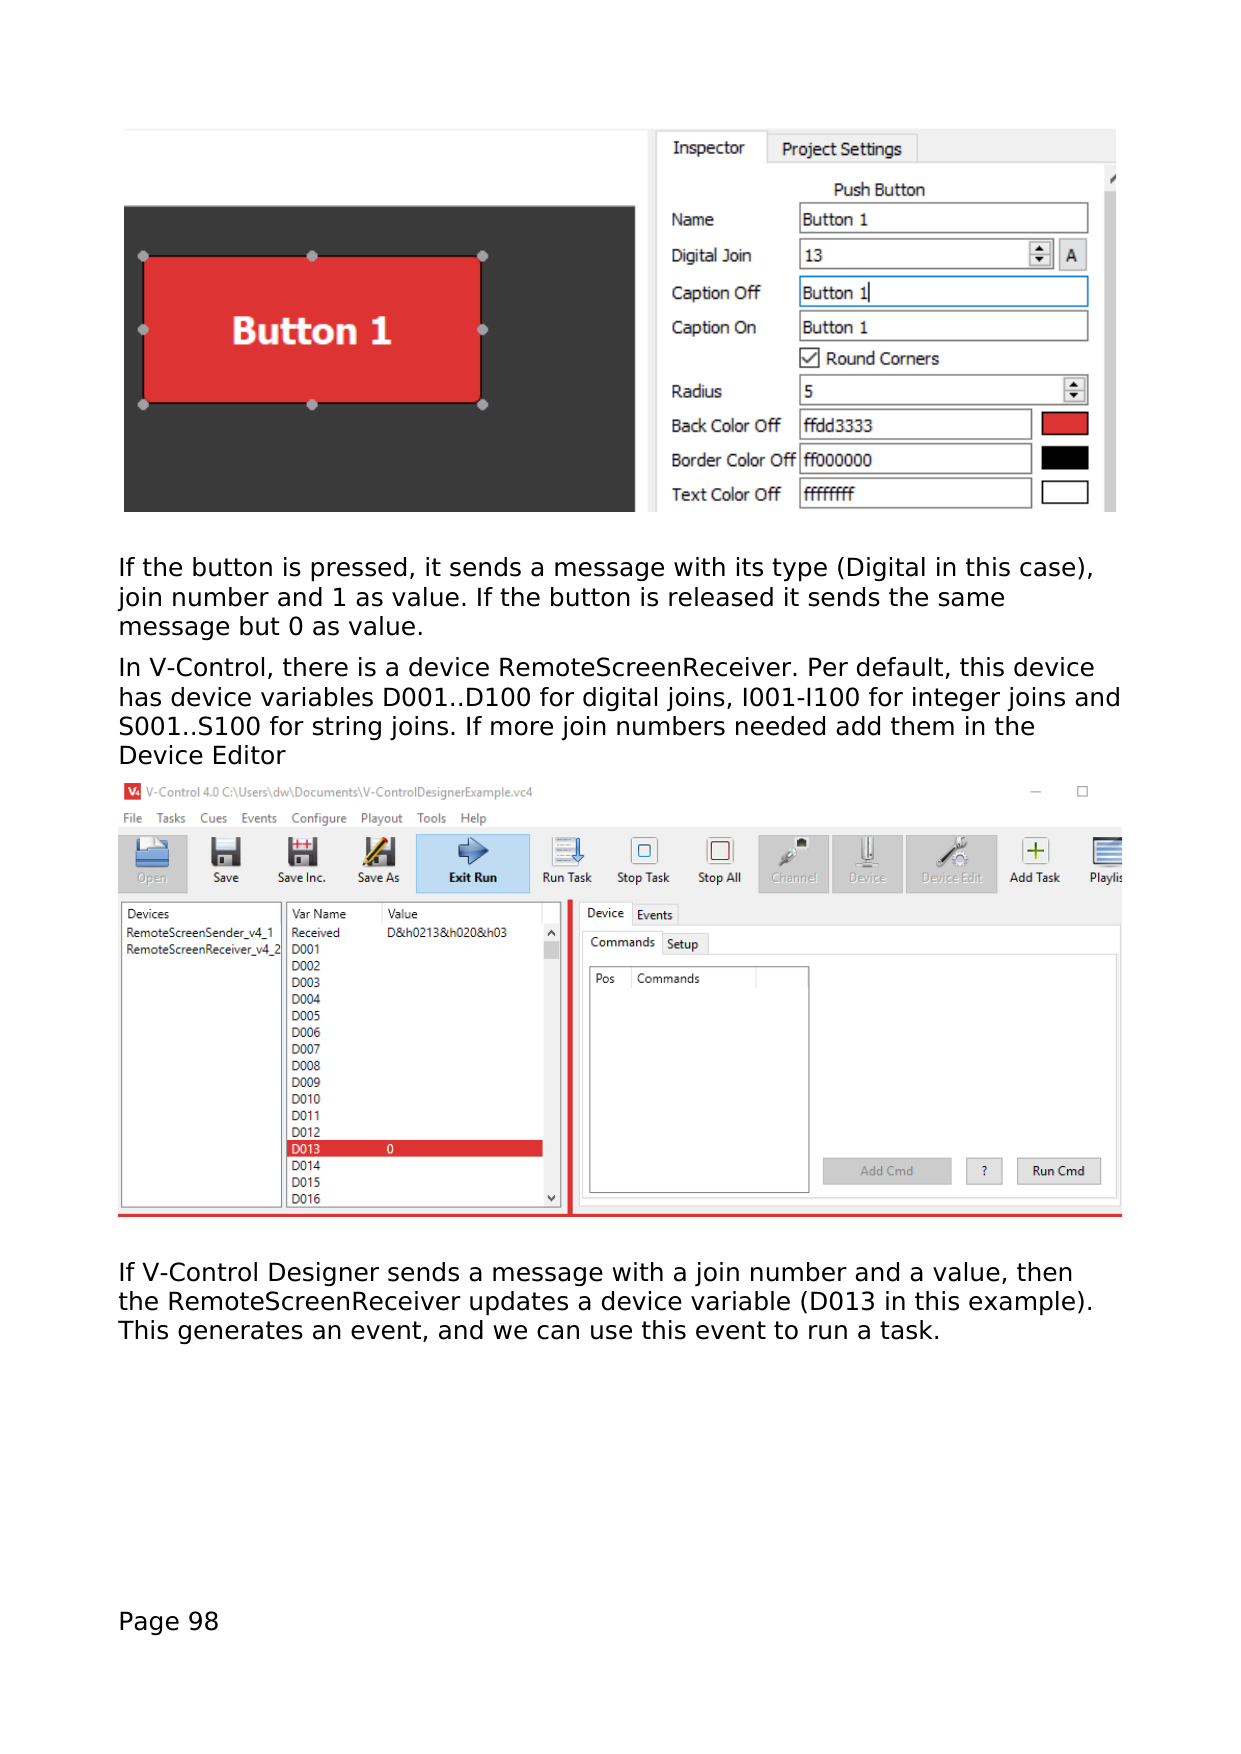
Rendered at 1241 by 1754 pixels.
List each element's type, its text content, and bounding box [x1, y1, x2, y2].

text If the button is pressed, it sends a message with its type (Digital in this case), join number and 1 as value. If the button is released it sends the same message but 0 as value. [118, 553, 1122, 641]
picture [118, 782, 1123, 1217]
text In V-Control, there is a device RemoteScreenReceiver. Per default, this device has device variables D001..D100 for digital joins, I001-I100 for integer joins and S001..S100 for string joins. If more join numbers needed add them in the Device Editor [118, 653, 1122, 770]
picture [124, 118, 1117, 512]
text If V-Control Designer sends a message with a join number and a value, then the RemoteScreenReceiver updates a device variable (D013 in this example). This generates an event, and we can use this event to run a task. [118, 1258, 1122, 1345]
